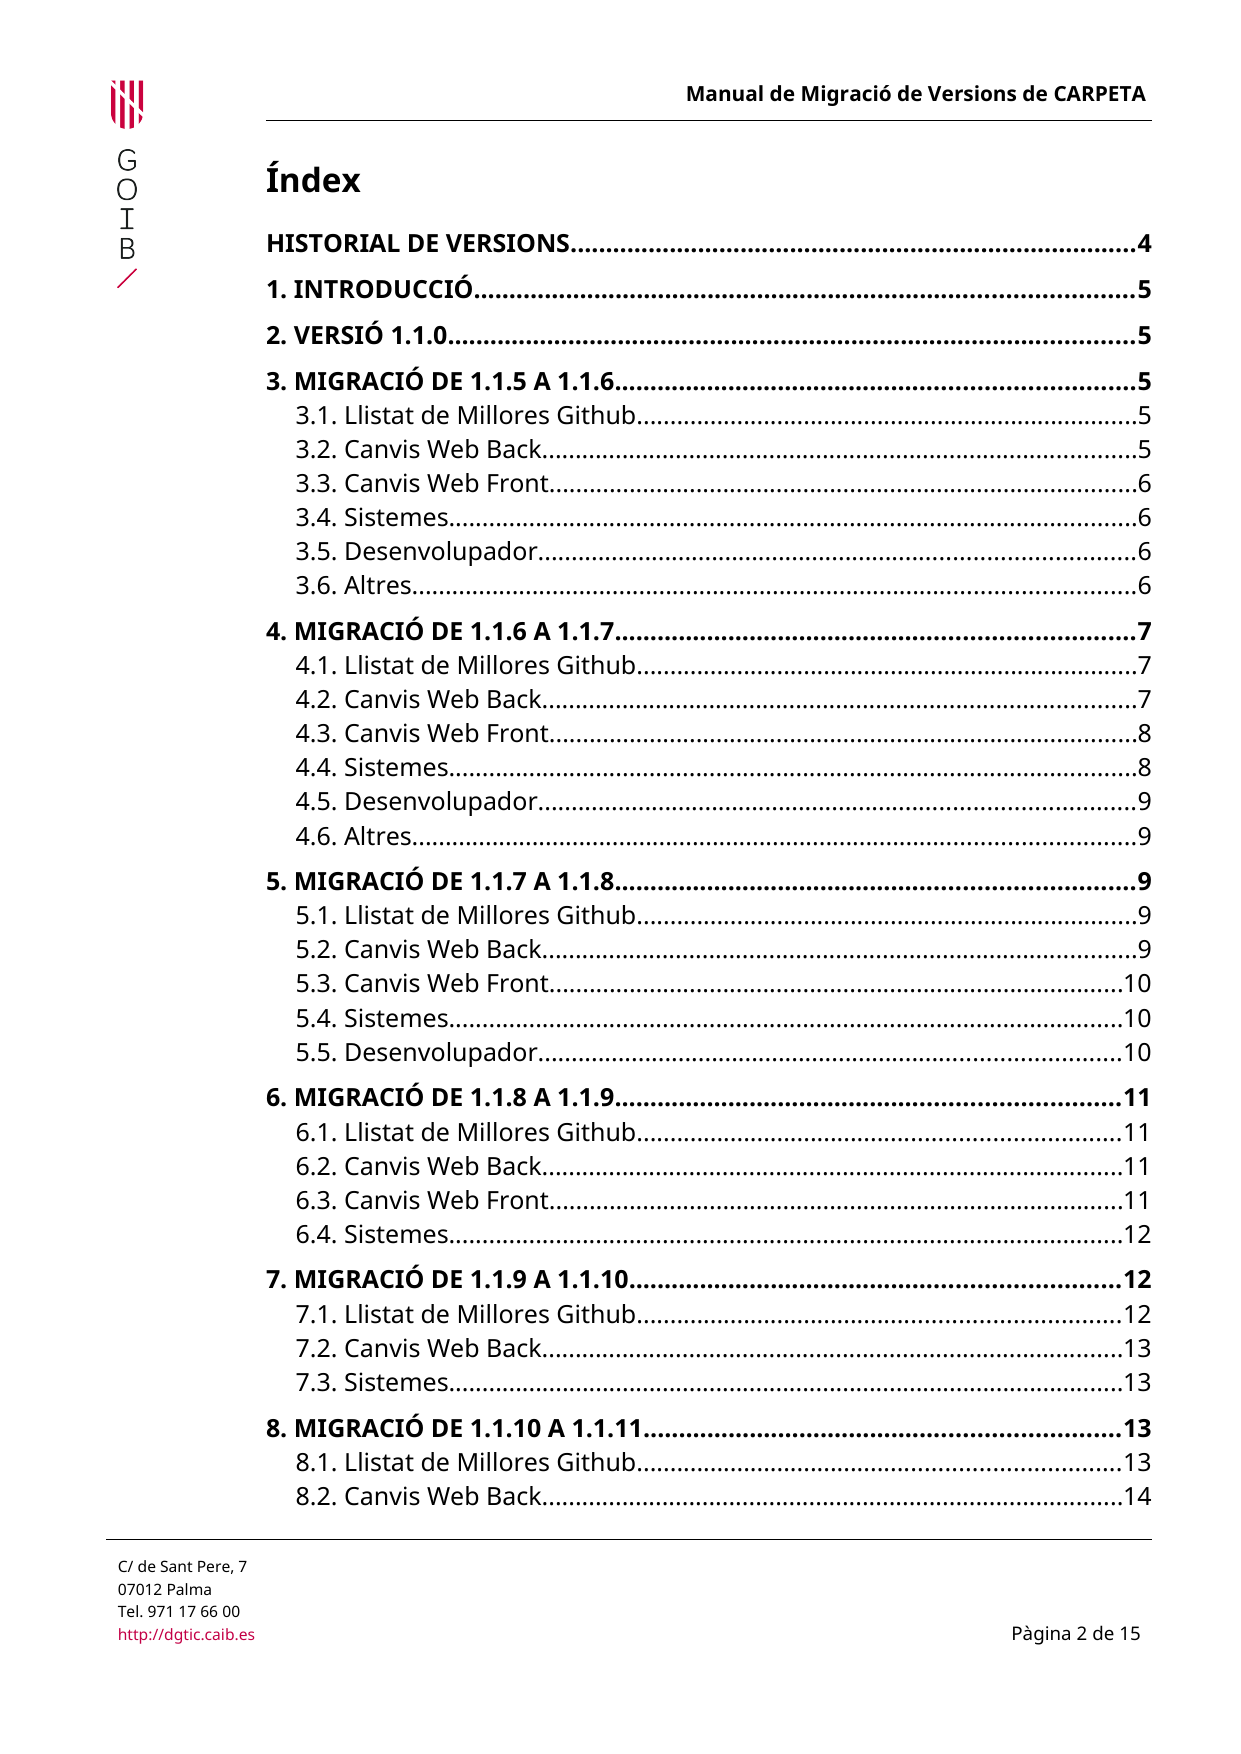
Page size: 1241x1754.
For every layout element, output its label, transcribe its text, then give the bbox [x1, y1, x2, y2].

text 5.4. Sistemes 10 [295, 1000, 1152, 1034]
text 5.2. Canvis Web Back 9 [295, 932, 1152, 966]
text 8. Migració de 1.1.10 a 1.1.11 13 [266, 1410, 1152, 1444]
text 4.4. Sistemes 8 [295, 750, 1152, 784]
text 5.3. Canvis Web Front 10 [295, 966, 1152, 1000]
text 6.4. Sistemes 12 [295, 1216, 1152, 1250]
text 5. Migració de 1.1.7 a 1.1.8 9 [266, 864, 1152, 898]
text 3.5. Desenvolupador 6 [295, 534, 1152, 568]
text 2. Versió 1.1.0 5 [266, 318, 1152, 352]
text 3.1. Llistat de Millores Github 5 [295, 398, 1152, 432]
text 3.3. Canvis Web Front 6 [295, 466, 1152, 500]
text 8.2. Canvis Web Back 14 [295, 1478, 1152, 1512]
text 4.2. Canvis Web Back 7 [295, 682, 1152, 716]
text 5.1. Llistat de Millores Github 9 [295, 898, 1152, 932]
text 4.6. Altres 9 [295, 818, 1152, 852]
text 7. Migració de 1.1.9 a 1.1.10 12 [266, 1262, 1152, 1296]
text 6.2. Canvis Web Back 11 [295, 1148, 1152, 1182]
text 4.1. Llistat de Millores Github 7 [295, 648, 1152, 682]
text 3.6. Altres 6 [295, 568, 1152, 602]
text 8.1. Llistat de Millores Github 13 [295, 1444, 1152, 1478]
text 7.3. Sistemes 13 [295, 1364, 1152, 1398]
subtitle Índex [266, 156, 1152, 202]
text Historial de versions 4 [266, 226, 1152, 260]
text 3. Migració de 1.1.5 a 1.1.6 5 [266, 363, 1152, 398]
text 4.3. Canvis Web Front 8 [295, 716, 1152, 750]
text 6.1. Llistat de Millores Github 11 [295, 1114, 1152, 1148]
text 3.2. Canvis Web Back 5 [295, 432, 1152, 466]
text 4. Migració de 1.1.6 a 1.1.7 7 [266, 614, 1152, 648]
text 4.5. Desenvolupador 9 [295, 784, 1152, 818]
text 7.1. Llistat de Millores Github 12 [295, 1296, 1152, 1330]
text 6.3. Canvis Web Front 11 [295, 1182, 1152, 1216]
text 3.4. Sistemes 6 [295, 500, 1152, 534]
text 6. Migració de 1.1.8 a 1.1.9 11 [266, 1080, 1152, 1114]
text 5.5. Desenvolupador 10 [295, 1034, 1152, 1068]
text 1. Introducció 5 [266, 272, 1152, 306]
picture [82, 57, 172, 319]
text 7.2. Canvis Web Back 13 [295, 1330, 1152, 1364]
